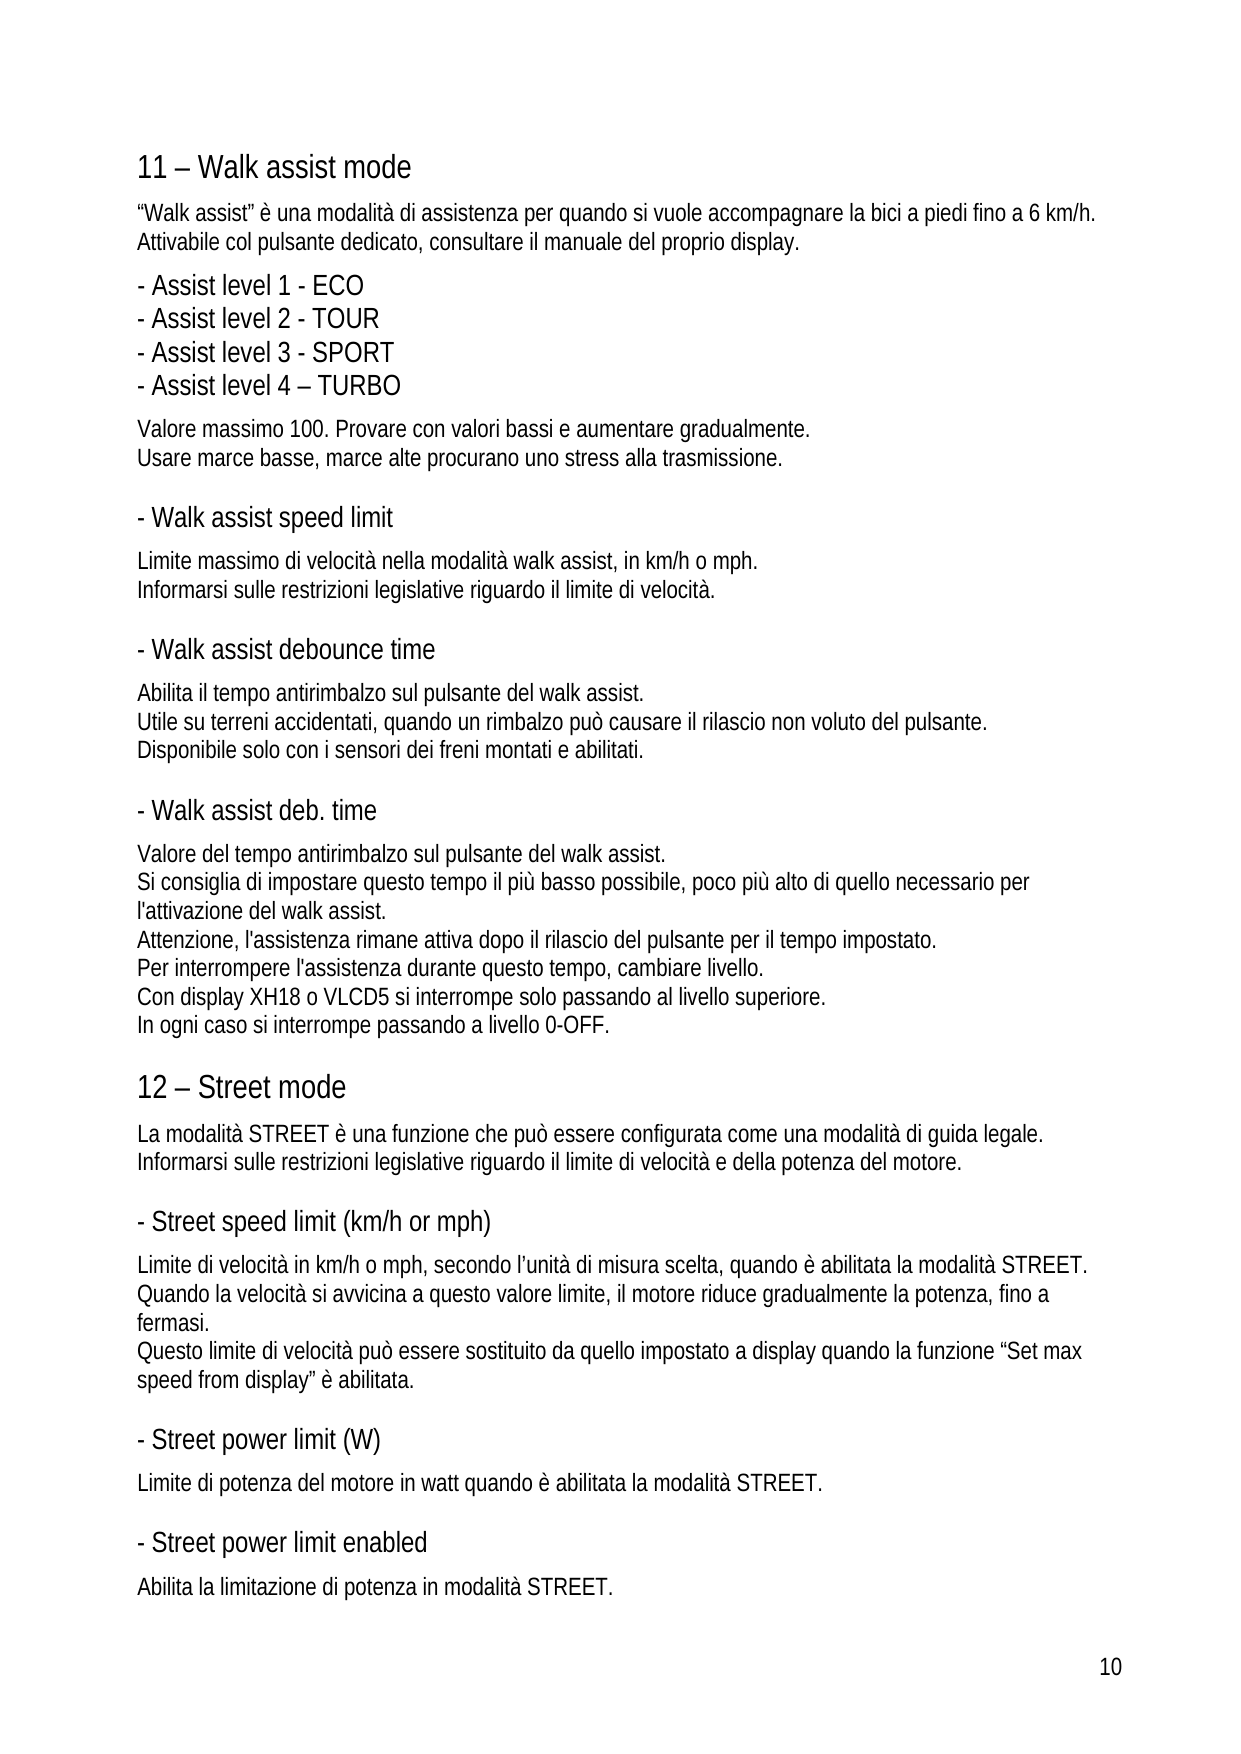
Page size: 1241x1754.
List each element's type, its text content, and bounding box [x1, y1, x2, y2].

text Limite di velocità in km/h o mph, secondo l’unità di misura scelta, quando è abilitata la modalità STREET. [137, 1250, 1122, 1279]
text Abilita la limitazione di potenza in modalità STREET. [137, 1571, 1122, 1600]
text Informarsi sulle restrizioni legislative riguardo il limite di velocità. [137, 575, 1122, 603]
text Informarsi sulle restrizioni legislative riguardo il limite di velocità e della potenza del motore. [137, 1147, 1122, 1176]
text Limite di potenza del motore in watt quando è abilitata la modalità STREET. [137, 1468, 1122, 1497]
text - Assist level 2 - TOUR [137, 302, 1122, 335]
text In ogni caso si interrompe passando a livello 0-OFF. [137, 1011, 1122, 1039]
text - Assist level 1 - ECO [137, 268, 1122, 302]
text - Walk assist deb. time [137, 793, 1122, 826]
text La modalità STREET è una funzione che può essere configurata come una modalità di guida legale. [137, 1118, 1122, 1147]
text Utile su terreni accidentati, quando un rimbalzo può causare il rilascio non voluto del pulsante. [137, 707, 1122, 735]
text Con display XH18 o VLCD5 si interrompe solo passando al livello superiore. [137, 982, 1122, 1011]
text - Street power limit (W) [137, 1422, 1122, 1456]
text Si consiglia di impostare questo tempo il più basso possibile, poco più alto di quello necessario per l'attivazione del walk assist. [137, 867, 1122, 924]
text Per interrompere l'assistenza durante questo tempo, cambiare livello. [137, 953, 1122, 982]
text “Walk assist” è una modalità di assistenza per quando si vuole accompagnare la bici a piedi fino a 6 km/h. [137, 198, 1122, 227]
text Disponibile solo con i sensori dei freni montati e abilitati. [137, 735, 1122, 764]
text Usare marce basse, marce alte procurano uno stress alla trasmissione. [137, 443, 1122, 472]
text Attivabile col pulsante dedicato, consultare il manuale del proprio display. [137, 227, 1122, 256]
text Questo limite di velocità può essere sostituito da quello impostato a display quando la funzione “Set max speed from display” è abilitata. [137, 1336, 1122, 1394]
text - Street power limit enabled [137, 1526, 1122, 1559]
text - Street speed limit (km/h or mph) [137, 1204, 1122, 1238]
text 11 – Walk assist mode [137, 148, 1122, 186]
text 12 – Street mode [137, 1068, 1122, 1106]
text - Assist level 3 - SPORT [137, 335, 1122, 368]
text Attenzione, l'assistenza rimane attiva dopo il rilascio del pulsante per il tempo impostato. [137, 924, 1122, 953]
text - Walk assist debounce time [137, 632, 1122, 666]
text Quando la velocità si avvicina a questo valore limite, il motore riduce gradualmente la potenza, fino a fermasi. [137, 1279, 1122, 1336]
text Limite massimo di velocità nella modalità walk assist, in km/h o mph. [137, 546, 1122, 575]
text - Walk assist speed limit [137, 500, 1122, 534]
text Valore massimo 100. Provare con valori bassi e aumentare gradualmente. [137, 414, 1122, 443]
text Valore del tempo antirimbalzo sul pulsante del walk assist. [137, 839, 1122, 867]
text Abilita il tempo antirimbalzo sul pulsante del walk assist. [137, 678, 1122, 707]
text - Assist level 4 – TURBO [137, 368, 1122, 402]
